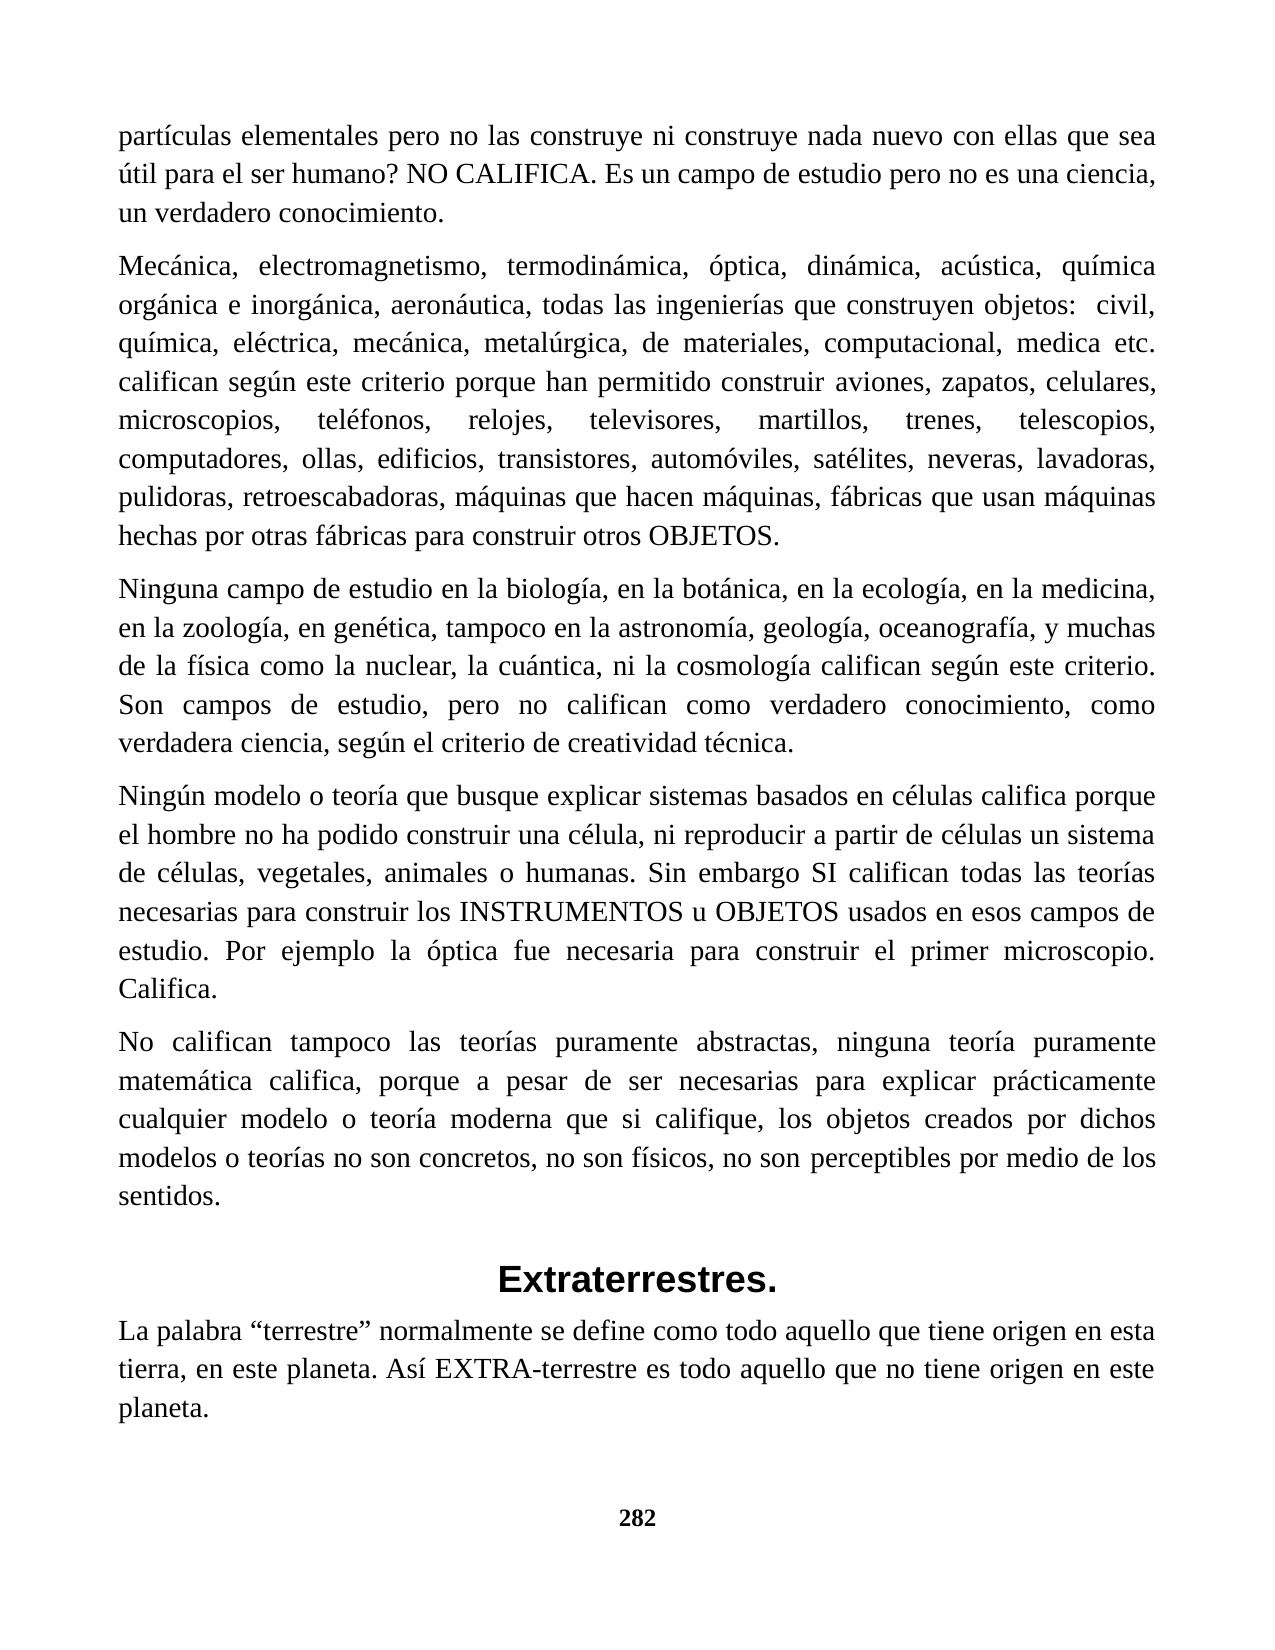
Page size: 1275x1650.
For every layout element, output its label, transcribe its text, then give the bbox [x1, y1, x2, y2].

text La palabra “terrestre” normalmente se define como todo aquello que tiene origen en esta tierra, en este planeta. Así EXTRA-terrestre es todo aquello que no tiene origen en este planeta. [118, 1313, 1157, 1423]
text partículas elementales pero no las construye ni construye nada nuevo con ellas que sea útil para el ser humano? NO CALIFICA. Es un campo de estudio pero no es una ciencia, un verdadero conocimiento. [118, 118, 1157, 229]
text Mecánica, electromagnetismo, termodinámica, óptica, dinámica, acústica, química orgánica e inorgánica, aeronáutica, todas las ingenierías que construyen objetos: civil, química, eléctrica, mecánica, metalúrgica, de materiales, computacional, medica etc. califican según este criterio porque han permitido construir aviones, zapatos, celulares, microscopios, teléfonos, relojes, televisores, martillos, trenes, telescopios, computadores, ollas, edificios, transistores, automóviles, satélites, neveras, lavadoras, pulidoras, retroescabadoras, máquinas que hacen máquinas, fábricas que usan máquinas hechas por otras fábricas para construir otros OBJETOS. [118, 248, 1157, 552]
text Ningún modelo o teoría que busque explicar sistemas basados en células califica porque el hombre no ha podido construir una célula, ni reproducir a partir de células un sistema de células, vegetales, animales o humanas. Sin embargo SI califican todas las teorías necesarias para construir los INSTRUMENTOS u OBJETOS usados en esos campos de estudio. Por ejemplo la óptica fue necesaria para construir el primer microscopio. Califica. [118, 778, 1157, 1005]
text Ninguna campo de estudio en la biología, en la botánica, en la ecología, en la medicina, en la zoología, en genética, tampoco en la astronomía, geología, oceanografía, y muchas de la física como la nuclear, la cuántica, ni la cosmología califican según este criterio. Son campos de estudio, pero no califican como verdadero conocimiento, como verdadera ciencia, según el criterio de creatividad técnica. [118, 571, 1157, 759]
text No califican tampoco las teorías puramente abstractas, ninguna teoría puramente matemática califica, porque a pesar de ser necesarias para explicar prácticamente cualquier modelo o teoría moderna que si califique, los objetos creados por dichos modelos o teorías no son concretos, no son físicos, no son perceptibles por medio de los sentidos. [118, 1024, 1157, 1212]
subtitle Extraterrestres. [118, 1257, 1157, 1300]
